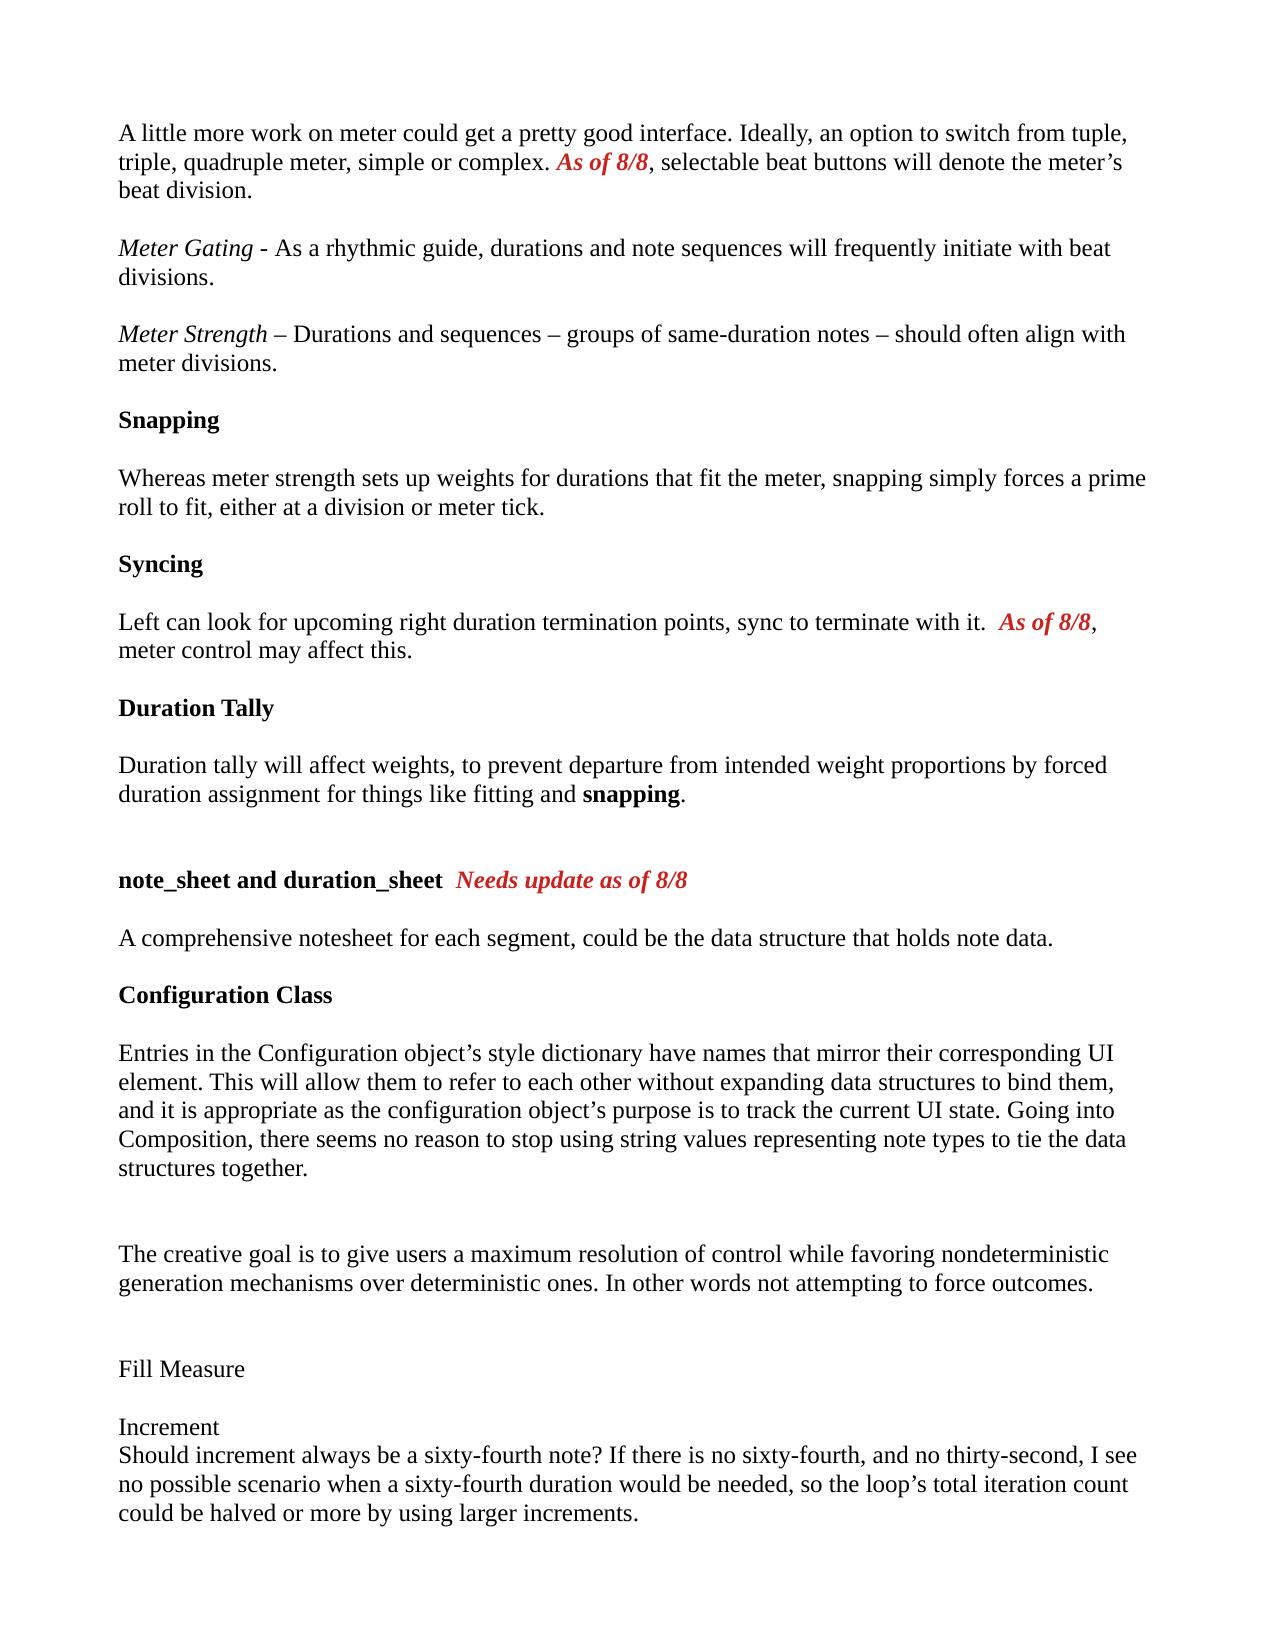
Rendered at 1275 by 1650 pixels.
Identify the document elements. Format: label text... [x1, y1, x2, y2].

text The creative goal is to give users a maximum resolution of control while favoring nondeterministic generation mechanisms over deterministic ones. In other words not attempting to force outcomes. [118, 1239, 1157, 1297]
text Meter Strength – Durations and sequences – groups of same-duration notes – should often align with meter divisions. [118, 319, 1157, 377]
text Entries in the Configuration object’s style dictionary have names that mirror their corresponding UI element. This will allow them to refer to each other without expanding data structures to bind them, and it is appropriate as the configuration object’s purpose is to track the current UI state. Going into Composition, there seems no reason to stop using string values representing note types to tie the data structures together. [118, 1038, 1157, 1182]
text Snapping [118, 406, 1157, 434]
text Duration tally will affect weights, to prevent departure from intended weight proportions by forced duration assignment for things like fitting and snapping. [118, 751, 1157, 808]
text Meter Gating - As a rhythmic guide, durations and note sequences will frequently initiate with beat divisions. [118, 233, 1157, 291]
text note_sheet and duration_sheet Needs update as of 8/8 [118, 866, 1157, 894]
text A little more work on meter could get a pretty good interface. Ideally, an option to switch from tuple, triple, quadruple meter, simple or complex. As of 8/8, selectable beat buttons will denote the meter’s beat division. [118, 118, 1157, 204]
text Syncing [118, 549, 1157, 578]
text Whereas meter strength sets up weights for durations that fit the meter, snapping simply forces a prime roll to fit, either at a division or meter tick. [118, 463, 1157, 521]
text A comprehensive notesheet for each segment, could be the data structure that holds note data. [118, 923, 1157, 952]
text Increment [118, 1412, 1157, 1441]
text Configuration Class [118, 981, 1157, 1009]
text Left can look for upcoming right duration termination points, sync to terminate with it. As of 8/8, meter control may affect this. [118, 607, 1157, 664]
text Should increment always be a sixty-fourth note? If there is no sixty-fourth, and no thirty-second, I see no possible scenario when a sixty-fourth duration would be needed, so the loop’s total iteration count could be halved or more by using larger increments. [118, 1441, 1157, 1527]
text Fill Measure [118, 1354, 1157, 1383]
text Duration Tally [118, 693, 1157, 722]
